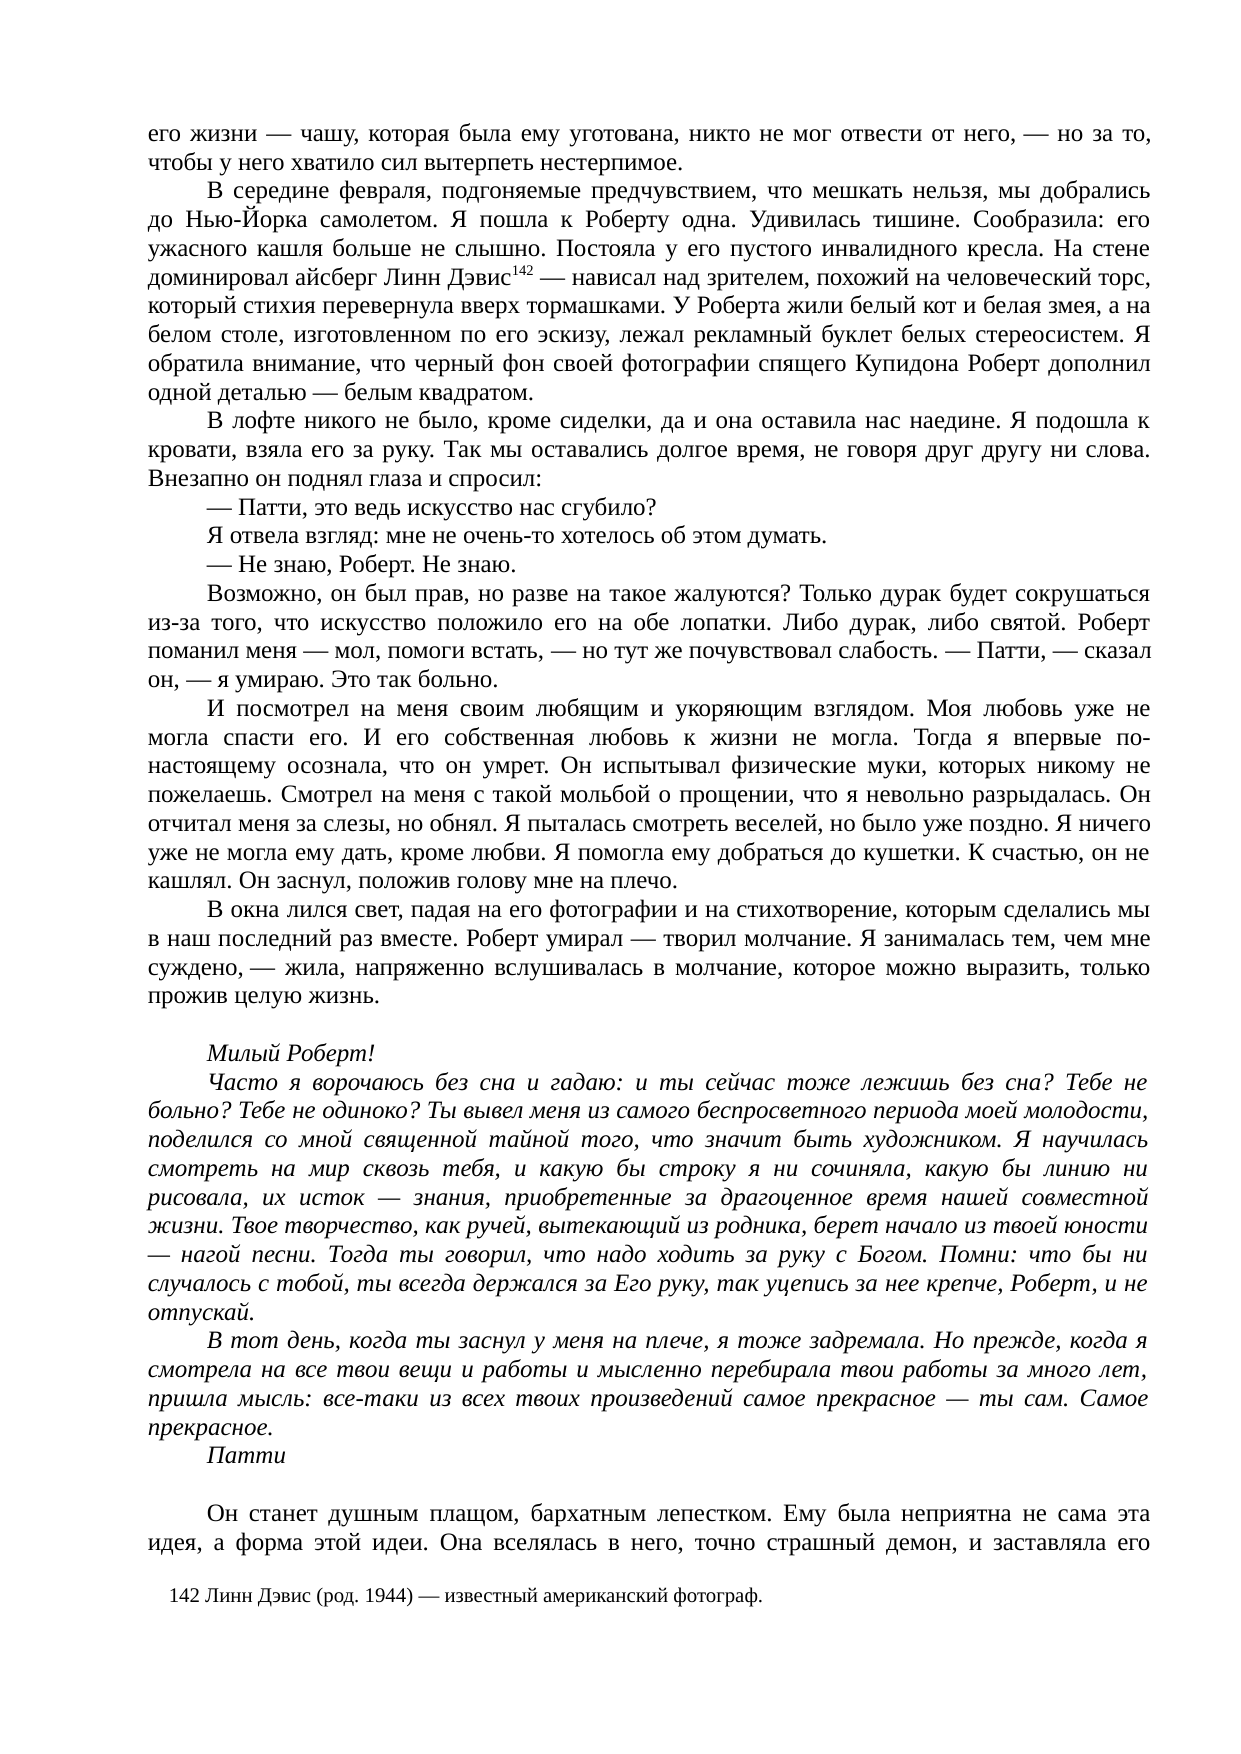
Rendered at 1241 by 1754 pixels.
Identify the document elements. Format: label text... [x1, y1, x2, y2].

text Линн Дэвис (род. 1944) — известный американский фотограф. [148, 1583, 1152, 1607]
text Милый Роберт! [148, 1038, 1152, 1067]
text Возможно, он был прав, но разве на такое жалуются? Только дурак будет сокрушаться из-за того, что искусство положило его на обе лопатки. Либо дурак, либо святой. Роберт поманил меня — мол, помоги встать, — но тут же почувствовал слабость. — Патти, — сказал он, — я умираю. Это так больно. [148, 578, 1152, 693]
text В тот день, когда ты заснул у меня на плече, я тоже задремала. Но прежде, когда я смотрела на все твои вещи и работы и мысленно перебирала твои работы за много лет, пришла мысль: все-таки из всех твоих произведений самое прекрасное — ты сам. Самое прекрасное. [148, 1326, 1152, 1441]
text — Не знаю, Роберт. Не знаю. [148, 549, 1152, 578]
text В окна лился свет, падая на его фотографии и на стихотворение, которым сделались мы в наш последний раз вместе. Роберт умирал — творил молчание. Я занималась тем, чем мне суждено, — жила, напряженно вслушивалась в молчание, которое можно выразить, только прожив целую жизнь. [148, 894, 1152, 1009]
text Часто я ворочаюсь без сна и гадаю: и ты сейчас тоже лежишь без сна? Тебе не больно? Тебе не одиноко? Ты вывел меня из самого беспросветного периода моей молодости, поделился со мной священной тайной того, что значит быть художником. Я научилась смотреть на мир сквозь тебя, и какую бы строку я ни сочиняла, какую бы линию ни рисовала, их исток — знания, приобретенные за драгоценное время нашей совместной жизни. Твое творчество, как ручей, вытекающий из родника, берет начало из твоей юности — нагой песни. Тогда ты говорил, что надо ходить за руку с Богом. Помни: что бы ни случалось с тобой, ты всегда держался за Его руку, так уцепись за нее крепче, Роберт, и не отпускай. [148, 1067, 1152, 1326]
text Я отвела взгляд: мне не очень-то хотелось об этом думать. [148, 521, 1152, 549]
text — Патти, это ведь искусство нас сгубило? [148, 492, 1152, 521]
text В середине февраля, подгоняемые предчувствием, что мешкать нельзя, мы добрались до Нью-Йорка самолетом. Я пошла к Роберту одна. Удивилась тишине. Сообразила: его ужасного кашля больше не слышно. Постояла у его пустого инвалидного кресла. На стене доминировал айсберг Линн Дэвис — нависал над зрителем, похожий на человеческий торс, который стихия перевернула вверх тормашками. У Роберта жили белый кот и белая змея, а на белом столе, изготовленном по его эскизу, лежал рекламный буклет белых стереосистем. Я обратила внимание, что черный фон своей фотографии спящего Купидона Роберт дополнил одной деталью — белым квадратом. [148, 176, 1152, 406]
text В лофте никого не было, кроме сиделки, да и она оставила нас наедине. Я подошла к кровати, взяла его за руку. Так мы оставались долгое время, не говоря друг другу ни слова. Внезапно он поднял глаза и спросил: [148, 406, 1152, 492]
text Он станет душным плащом, бархатным лепестком. Ему была неприятна не сама эта идея, а форма этой идеи. Она вселялась в него, точно страшный демон, и заставляла его [148, 1498, 1152, 1556]
text И посмотрел на меня своим любящим и укоряющим взглядом. Моя любовь уже не могла спасти его. И его собственная любовь к жизни не могла. Тогда я впервые по-настоящему осознала, что он умрет. Он испытывал физические муки, которых никому не пожелаешь. Смотрел на меня с такой мольбой о прощении, что я невольно разрыдалась. Он отчитал меня за слезы, но обнял. Я пыталась смотреть веселей, но было уже поздно. Я ничего уже не могла ему дать, кроме любви. Я помогла ему добраться до кушетки. К счастью, он не кашлял. Он заснул, положив голову мне на плечо. [148, 693, 1152, 894]
text Патти [148, 1441, 1152, 1469]
text его жизни — чашу, которая была ему уготована, никто не мог отвести от него, — но за то, чтобы у него хватило сил вытерпеть нестерпимое. [148, 118, 1152, 176]
